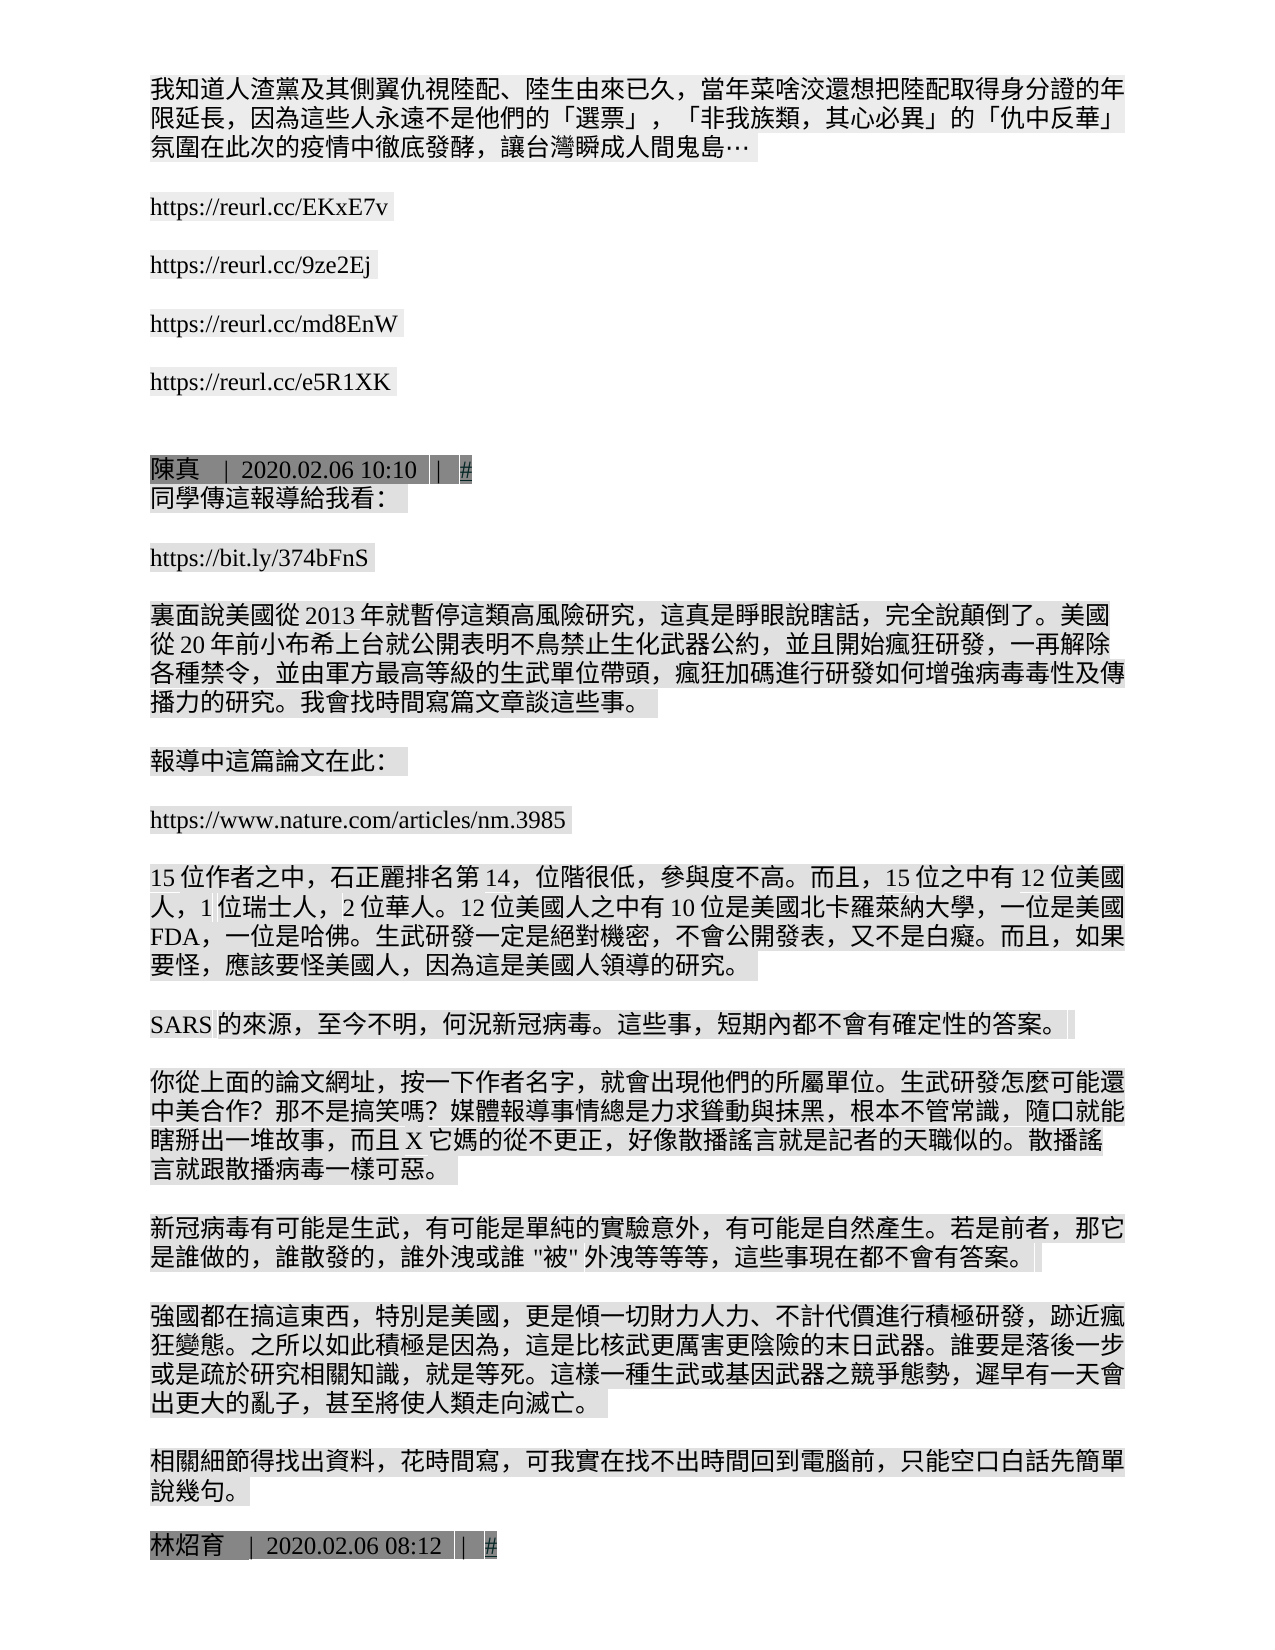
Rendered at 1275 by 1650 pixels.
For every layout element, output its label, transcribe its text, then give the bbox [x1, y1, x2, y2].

text 林炤育 | 2020.02.06 08:12 | # [150, 1531, 1125, 1560]
text 陳真 | 2020.02.06 10:10 | # [150, 455, 1125, 484]
text 同學傳這報導給我看： https://bit.ly/374bFnS 裏面說美國從2013年就暫停這類高風險研究，這真是睜眼說瞎話，完全說顛倒了。美國從20年前小布希上台就公開表明不鳥禁止生化武器公約，並且開始瘋狂研發，一再解除各種禁令，並由軍方最高等級的生武單位帶頭，瘋狂加碼進行研發如何增強病毒毒性及傳播力的研究。我會找時間寫篇文章談這些事。 報導中這篇論文在此： https://www.nature.com/articles/nm.3985 15位作者之中，石正麗排名第14，位階很低，參與度不高。而且，15位之中有12位美國人，1位瑞士人，2位華人。12位美國人之中有10位是美國北卡羅萊納大學，一位是美國FDA，一位是哈佛。生武研發一定是絕對機密，不會公開發表，又不是白癡。而且，如果要怪，應該要怪美國人，因為這是美國人領導的研究。 SARS的來源，至今不明，何況新冠病毒。這些事，短期內都不會有確定性的答案。 你從上面的論文網址，按一下作者名字，就會出現他們的所屬單位。生武研發怎麼可能還中美合作？那不是搞笑嗎？媒體報導事情總是力求聳動與抹黑，根本不管常識，隨口就能瞎掰出一堆故事，而且X它媽的從不更正，好像散播謠言就是記者的天職似的。散播謠言就跟散播病毒一樣可惡。 新冠病毒有可能是生武，有可能是單純的實驗意外，有可能是自然產生。若是前者，那它是誰做的，誰散發的，誰外洩或誰 "被" 外洩等等等，這些事現在都不會有答案。 強國都在搞這東西，特別是美國，更是傾一切財力人力、不計代價進行積極研發，跡近瘋狂變態。之所以如此積極是因為，這是比核武更厲害更陰險的末日武器。誰要是落後一步或是疏於研究相關知識，就是等死。這樣一種生武或基因武器之競爭態勢，遲早有一天會出更大的亂子，甚至將使人類走向滅亡。 相關細節得找出資料，花時間寫，可我實在找不出時間回到電腦前，只能空口白話先簡單說幾句。 [150, 484, 1125, 1506]
text 我知道人渣黨及其側翼仇視陸配、陸生由來已久，當年菜啥洨還想把陸配取得身分證的年限延長，因為這些人永遠不是他們的「選票」，「非我族類，其心必異」的「仇中反華」氛圍在此次的疫情中徹底發酵，讓台灣瞬成人間鬼島⋯ https://reurl.cc/EKxE7v https://reurl.cc/9ze2Ej https://reurl.cc/md8EnW https://reurl.cc/e5R1XK [150, 75, 1125, 430]
